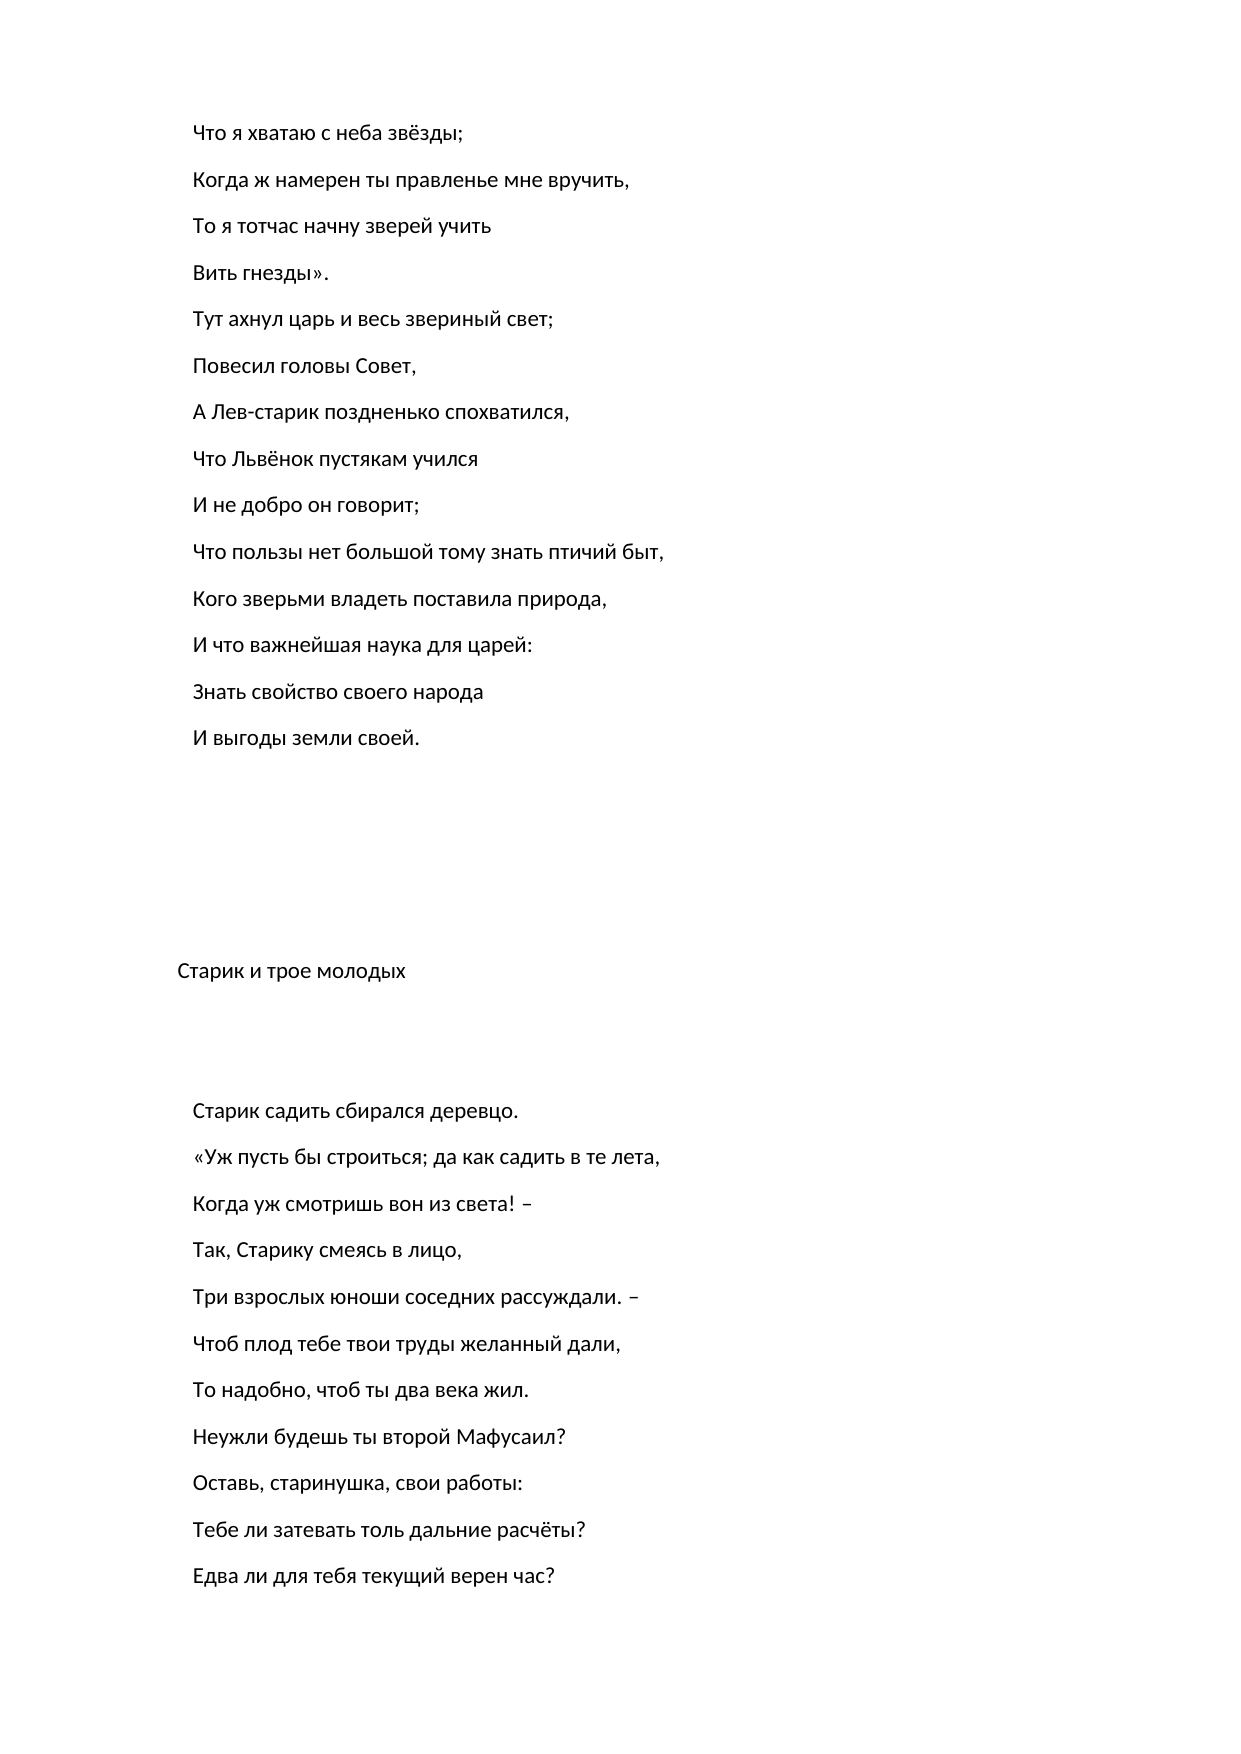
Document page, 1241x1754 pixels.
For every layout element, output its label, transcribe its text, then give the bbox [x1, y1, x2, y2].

text Что я хватаю с неба звёзды; [177, 118, 1152, 146]
text То надобно, чтоб ты два века жил. [177, 1375, 1152, 1403]
text Чтоб плод тебе твои труды желанный дали, [177, 1329, 1152, 1357]
text «Уж пусть бы строиться; да как садить в те лета, [177, 1142, 1152, 1171]
text Повесил головы Совет, [177, 351, 1152, 379]
text Оставь, старинушка, свои работы: [177, 1468, 1152, 1496]
text Когда ж намерен ты правленье мне вручить, [177, 165, 1152, 193]
text Кого зверьми владеть поставила природа, [177, 584, 1152, 612]
text Тут ахнул царь и весь звериный свет; [177, 304, 1152, 332]
text Неужли будешь ты второй Мафусаил? [177, 1422, 1152, 1450]
text Знать свойство своего народа [177, 677, 1152, 705]
text Тебе ли затевать толь дальние расчёты? [177, 1515, 1152, 1543]
text Когда уж смотришь вон из света! – [177, 1189, 1152, 1217]
text И не добро он говорит; [177, 491, 1152, 519]
text Три взрослых юноши соседних рассуждали. – [177, 1282, 1152, 1310]
text Старик садить сбирался деревцо. [177, 1096, 1152, 1124]
text Что пользы нет большой тому знать птичий быт, [177, 537, 1152, 565]
text Что Львёнок пустякам учился [177, 444, 1152, 472]
text А Лев-старик поздненько спохватился, [177, 397, 1152, 426]
text И что важнейшая наука для царей: [177, 630, 1152, 658]
text Так, Старику смеясь в лицо, [177, 1236, 1152, 1264]
text То я тотчас начну зверей учить [177, 211, 1152, 239]
text Вить гнезды». [177, 258, 1152, 286]
text Едва ли для тебя текущий верен час? [177, 1562, 1152, 1589]
text И выгоды земли своей. [177, 723, 1152, 751]
text Старик и трое молодых [177, 956, 1152, 984]
